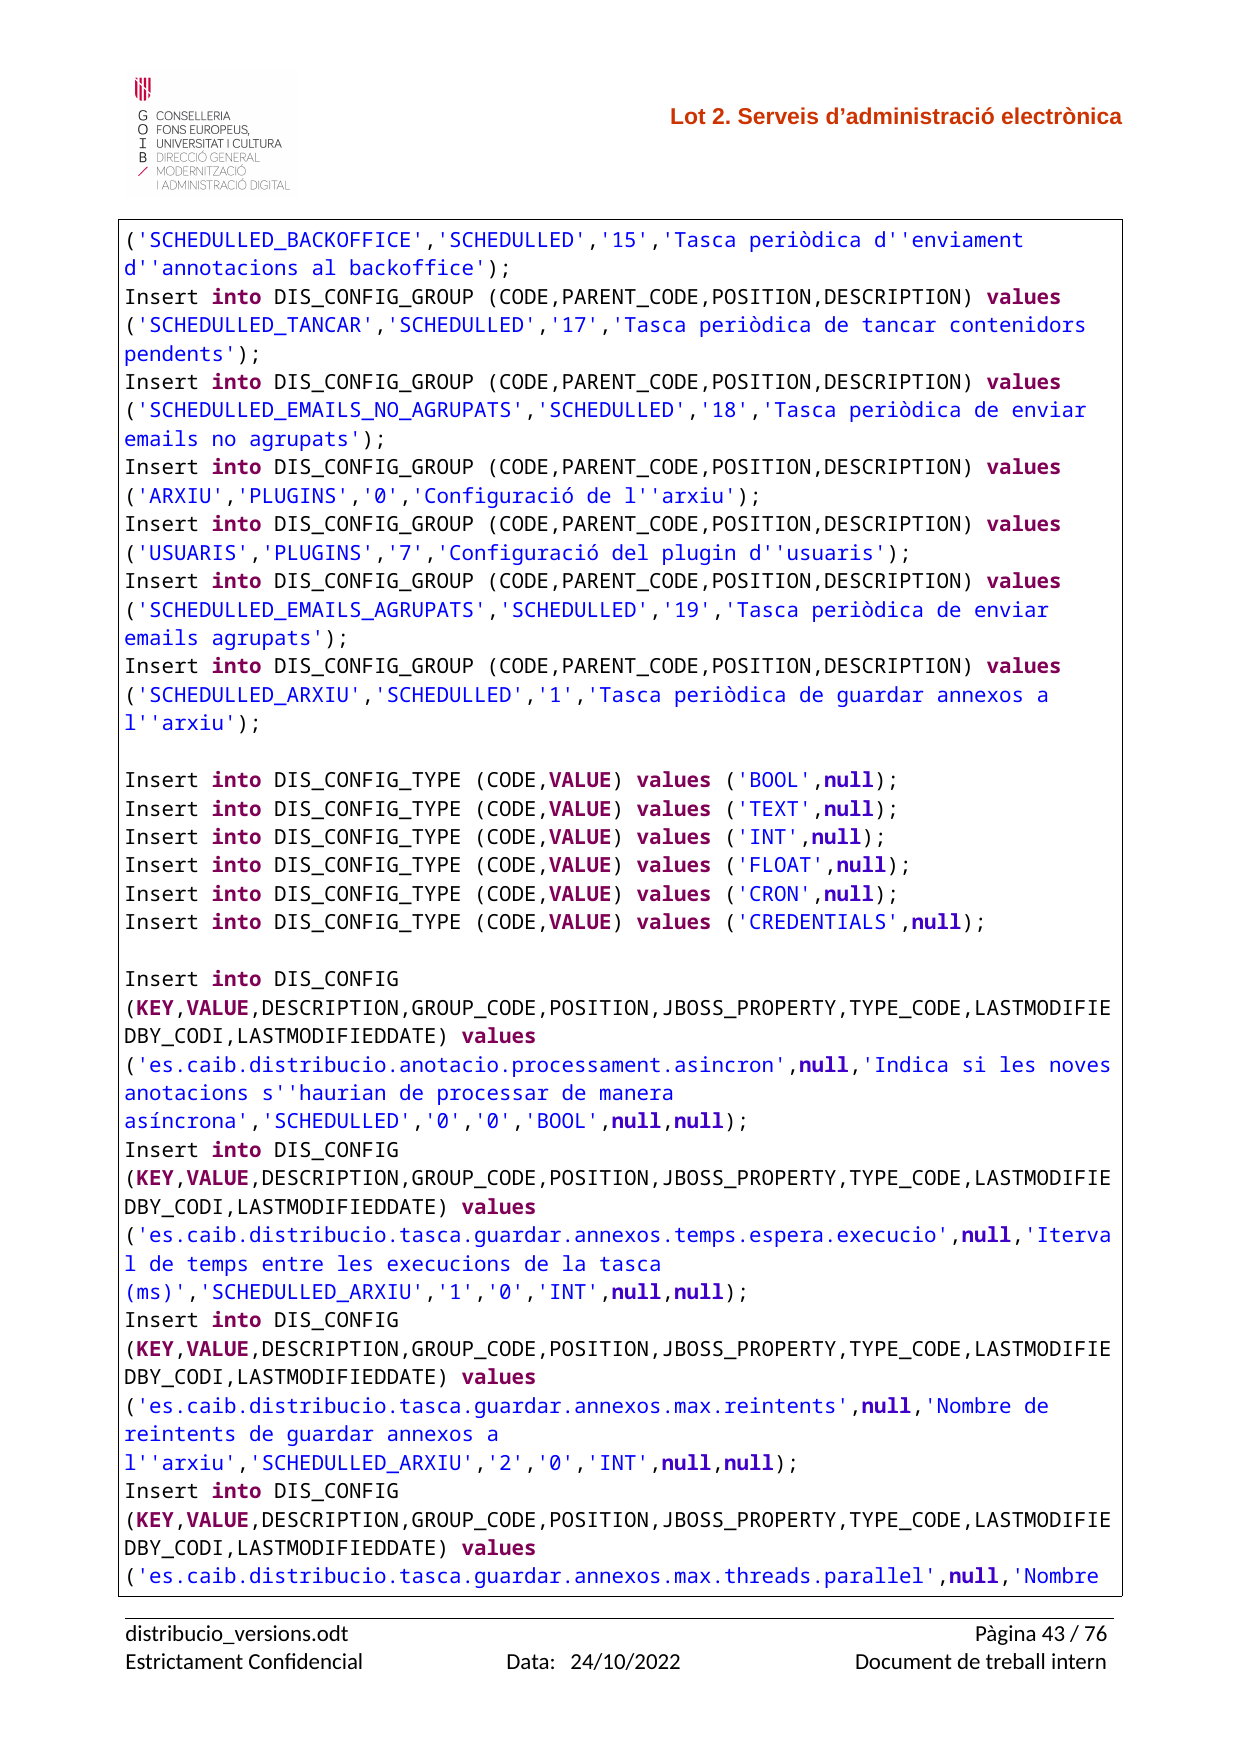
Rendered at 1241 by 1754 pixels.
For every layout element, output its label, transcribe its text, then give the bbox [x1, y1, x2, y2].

table_header ('SCHEDULLED_BACKOFFICE','SCHEDULLED','15','Tasca periòdica d''enviament d''annotacions al backoffice'); Insert into DIS_CONFIG_GROUP (CODE,PARENT_CODE,POSITION,DESCRIPTION) values ('SCHEDULLED_TANCAR','SCHEDULLED','17','Tasca periòdica de tancar contenidors pendents'); Insert into DIS_CONFIG_GROUP (CODE,PARENT_CODE,POSITION,DESCRIPTION) values ('SCHEDULLED_EMAILS_NO_AGRUPATS','SCHEDULLED','18','Tasca periòdica de enviar emails no agrupats'); Insert into DIS_CONFIG_GROUP (CODE,PARENT_CODE,POSITION,DESCRIPTION) values ('ARXIU','PLUGINS','0','Configuració de l''arxiu'); Insert into DIS_CONFIG_GROUP (CODE,PARENT_CODE,POSITION,DESCRIPTION) values ('USUARIS','PLUGINS','7','Configuració del plugin d''usuaris'); Insert into DIS_CONFIG_GROUP (CODE,PARENT_CODE,POSITION,DESCRIPTION) values ('SCHEDULLED_EMAILS_AGRUPATS','SCHEDULLED','19','Tasca periòdica de enviar emails agrupats'); Insert into DIS_CONFIG_GROUP (CODE,PARENT_CODE,POSITION,DESCRIPTION) values ('SCHEDULLED_ARXIU','SCHEDULLED','1','Tasca periòdica de guardar annexos a l''arxiu'); Insert into DIS_CONFIG_TYPE (CODE,VALUE) values ('BOOL',null); Insert into DIS_CONFIG_TYPE (CODE,VALUE) values ('TEXT',null); Insert into DIS_CONFIG_TYPE (CODE,VALUE) values ('INT',null); Insert into DIS_CONFIG_TYPE (CODE,VALUE) values ('FLOAT',null); Insert into DIS_CONFIG_TYPE (CODE,VALUE) values ('CRON',null); Insert into DIS_CONFIG_TYPE (CODE,VALUE) values ('CREDENTIALS',null); Insert into DIS_CONFIG (KEY,VALUE,DESCRIPTION,GROUP_CODE,POSITION,JBOSS_PROPERTY,TYPE_CODE,LASTMODIFIEDBY_CODI,LASTMODIFIEDDATE) values ('es.caib.distribucio.anotacio.processament.asincron',null,'Indica si les noves anotacions s''haurian de processar de manera asíncrona','SCHEDULLED','0','0','BOOL',null,null); Insert into DIS_CONFIG (KEY,VALUE,DESCRIPTION,GROUP_CODE,POSITION,JBOSS_PROPERTY,TYPE_CODE,LASTMODIFIEDBY_CODI,LASTMODIFIEDDATE) values ('es.caib.distribucio.tasca.guardar.annexos.temps.espera.execucio',null,'Iterval de temps entre les execucions de la tasca (ms)','SCHEDULLED_ARXIU','1','0','INT',null,null); Insert into DIS_CONFIG (KEY,VALUE,DESCRIPTION,GROUP_CODE,POSITION,JBOSS_PROPERTY,TYPE_CODE,LASTMODIFIEDBY_CODI,LASTMODIFIEDDATE) values ('es.caib.distribucio.tasca.guardar.annexos.max.reintents',null,'Nombre de reintents de guardar annexos a l''arxiu','SCHEDULLED_ARXIU','2','0','INT',null,null); Insert into DIS_CONFIG (KEY,VALUE,DESCRIPTION,GROUP_CODE,POSITION,JBOSS_PROPERTY,TYPE_CODE,LASTMODIFIEDBY_CODI,LASTMODIFIEDDATE) values ('es.caib.distribucio.tasca.guardar.annexos.max.threads.parallel',null,'Nombre [119, 220, 1122, 1596]
picture [126, 70, 299, 197]
